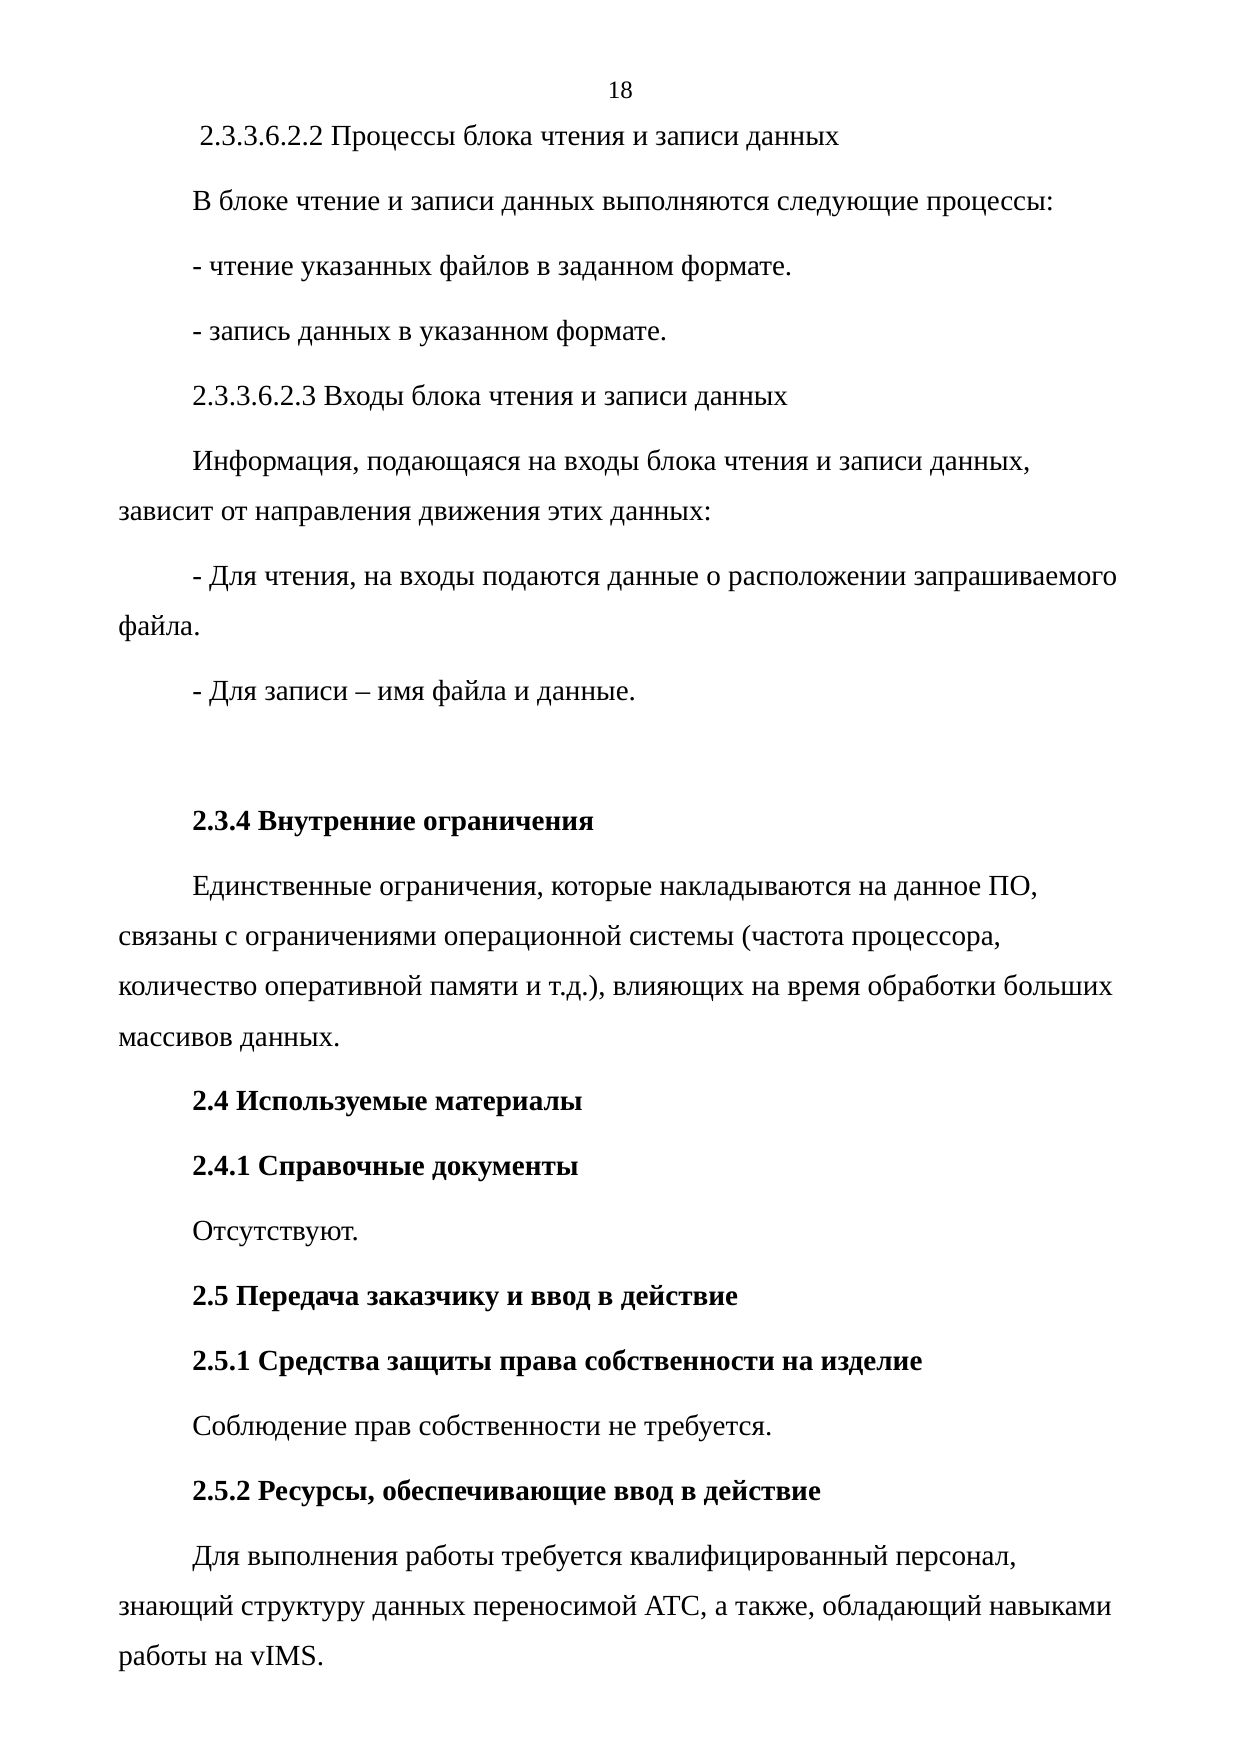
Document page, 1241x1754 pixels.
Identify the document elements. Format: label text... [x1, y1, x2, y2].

text 2.5.2 Ресурсы, обеспечивающие ввод в действие [118, 1473, 1122, 1506]
text Для выполнения работы требуется квалифицированный персонал, знающий структуру данных переносимой АТС, а также, обладающий навыками работы на vIMS. [118, 1538, 1122, 1672]
text Отсутствуют. [118, 1213, 1122, 1247]
text Единственные ограничения, которые накладываются на данное ПО, связаны с ограничениями операционной системы (частота процессора, количество оперативной памяти и т.д.), влияющих на время обработки больших массивов данных. [118, 868, 1122, 1052]
text 2.4.1 Справочные документы [118, 1148, 1122, 1182]
text 2.5 Передача заказчику и ввод в действие [118, 1278, 1122, 1312]
text Соблюдение прав собственности не требуется. [118, 1408, 1122, 1442]
text Информация, подающаяся на входы блока чтения и записи данных, зависит от направления движения этих данных: [118, 443, 1122, 526]
text - Для чтения, на входы подаются данные о расположении запрашиваемого файла. [118, 558, 1122, 642]
text 2.5.1 Средства защиты права собственности на изделие [118, 1343, 1122, 1377]
text - чтение указанных файлов в заданном формате. [118, 248, 1122, 281]
text 2.3.3.6.2.3 Входы блока чтения и записи данных [118, 378, 1122, 411]
text 2.3.3.6.2.2 Процессы блока чтения и записи данных [118, 118, 1122, 152]
text 2.4 Используемые материалы [118, 1083, 1122, 1117]
text В блоке чтение и записи данных выполняются следующие процессы: [118, 183, 1122, 217]
text 2.3.4 Внутренние ограничения [118, 803, 1122, 836]
text - запись данных в указанном формате. [118, 313, 1122, 346]
text - Для записи – имя файла и данные. [118, 673, 1122, 707]
